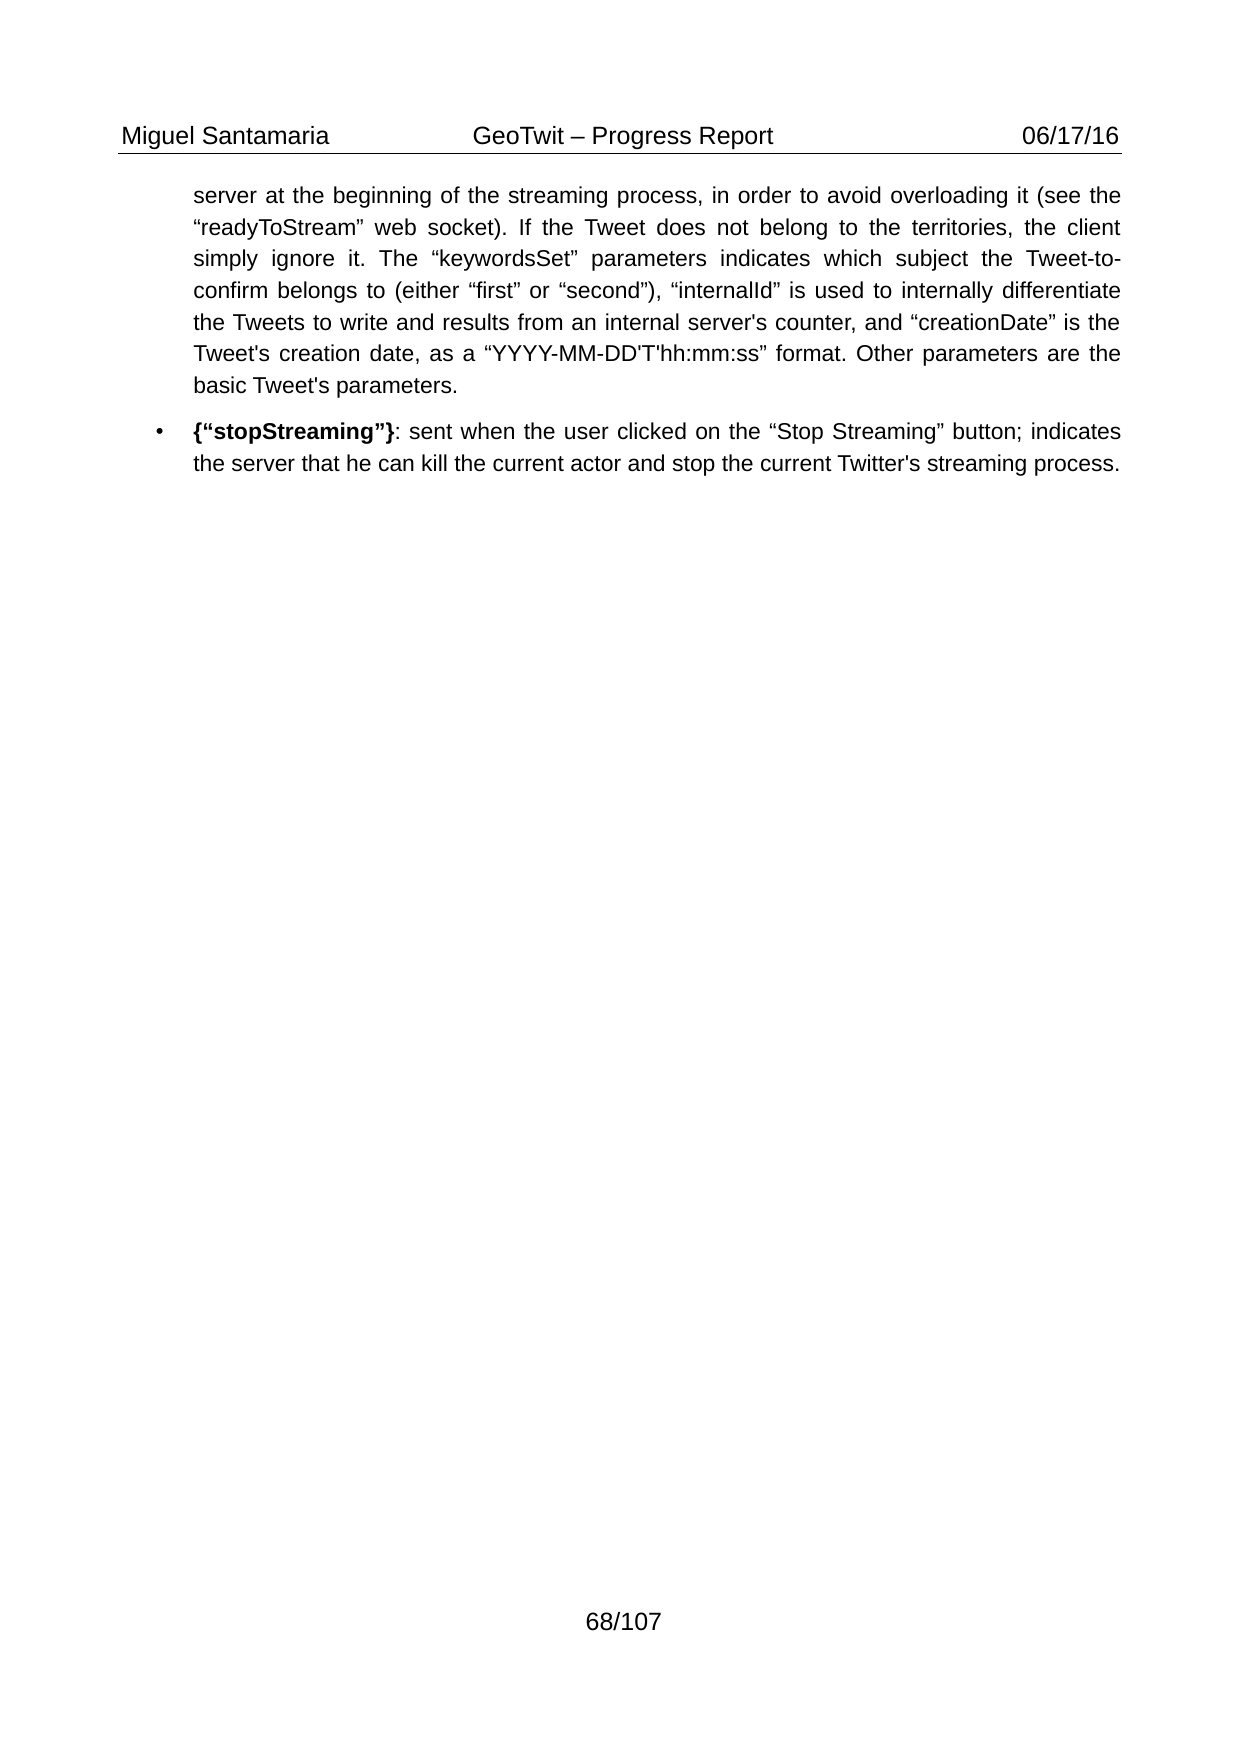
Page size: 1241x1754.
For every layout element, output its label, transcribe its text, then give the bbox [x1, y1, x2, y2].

list {“stopStreaming”}: sent when the user clicked on the “Stop Streaming” button; indicates the server that he can kill the current actor and stop the current Twitter's streaming process. [156, 418, 1122, 476]
list server at the beginning of the streaming process, in order to avoid overloading it (see the “readyToStream” web socket). If the Tweet does not belong to the territories, the client simply ignore it. The “keywordsSet” parameters indicates which subject the Tweet-to-confirm belongs to (either “first” or “second”), “internalId” is used to internally differentiate the Tweets to write and results from an internal server's counter, and “creationDate” is the Tweet's creation date, as a “YYYY-MM-DD'T'hh:mm:ss” format. Other parameters are the basic Tweet's parameters. [156, 182, 1122, 398]
